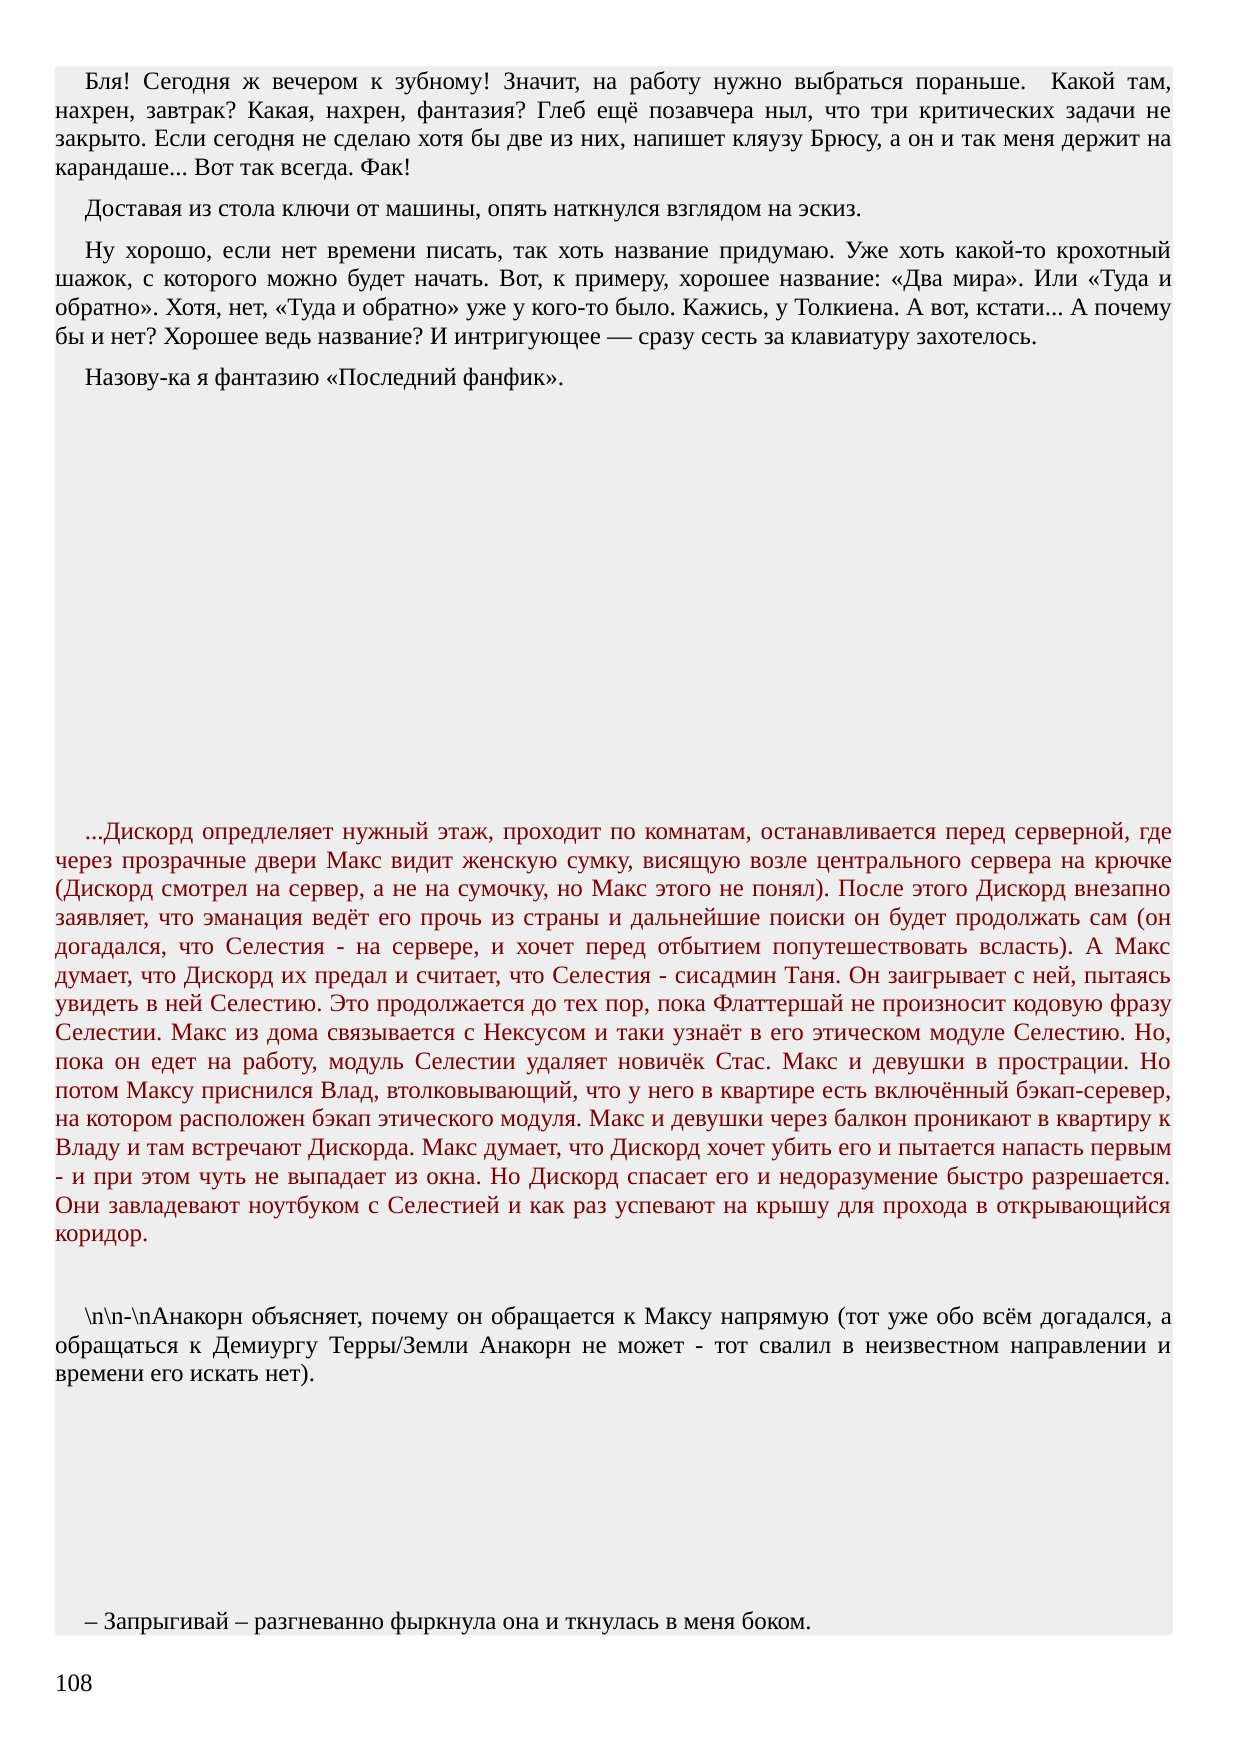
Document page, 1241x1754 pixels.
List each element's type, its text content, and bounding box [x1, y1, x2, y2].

text Доставая из стола ключи от машины, опять наткнулся взглядом на эскиз. [55, 193, 1173, 222]
text – Запрыгивай – разгневанно фыркнула она и ткнулась в меня боком. [55, 1606, 1173, 1635]
text \n\n-\nАнакорн объясняет, почему он обращается к Максу напрямую (тот уже обо всём догадался, а обращаться к Демиургу Терры/Земли Анакорн не может - тот свалил в неизвестном направлении и времени его искать нет). [55, 1301, 1173, 1387]
text ...Дискорд опредлеляет нужный этаж, проходит по комнатам, останавливается перед серверной, где через прозрачные двери Макс видит женскую сумку, висящую возле центрального сервера на крючке (Дискорд смотрел на сервер, а не на сумочку, но Макс этого не понял). После этого Дискорд внезапно заявляет, что эманация ведёт его прочь из страны и дальнейшие поиски он будет продолжать сам (он догадался, что Селестия - на сервере, и хочет перед отбытием попутешествовать всласть). А Макс думает, что Дискорд их предал и считает, что Селестия - сисадмин Таня. Он заигрывает с ней, пытаясь увидеть в ней Селестию. Это продолжается до тех пор, пока Флаттершай не произносит кодовую фразу Селестии. Макс из дома связывается с Нексусом и таки узнаёт в его этическом модуле Селестию. Но, пока он едет на работу, модуль Селестии удаляет новичёк Стас. Макс и девушки в прострации. Но потом Максу приснился Влад, втолковывающий, что у него в квартире есть включённый бэкап-серевер, на котором расположен бэкап этического модуля. Макс и девушки через балкон проникают в квартиру к Владу и там встречают Дискорда. Макс думает, что Дискорд хочет убить его и пытается напасть первым - и при этом чуть не выпадает из окна. Но Дискорд спасает его и недоразумение быстро разрешается. Они завладевают ноутбуком с Селестией и как раз успевают на крышу для прохода в открывающийся коридор. [55, 816, 1173, 1247]
text Ну хорошо, если нет времени писать, так хоть название придумаю. Уже хоть какой-то крохотный шажок, с которого можно будет начать. Вот, к примеру, хорошее название: «Два мира». Или «Туда и обратно». Хотя, нет, «Туда и обратно» уже у кого-то было. Кажись, у Толкиена. А вот, кстати... А почему бы и нет? Хорошее ведь название? И интригующее — сразу сесть за клавиатуру захотелось. [55, 235, 1173, 350]
text Бля! Сегодня ж вечером к зубному! Значит, на работу нужно выбраться пораньше. Какой там, нахрен, завтрак? Какая, нахрен, фантазия? Глеб ещё позавчера ныл, что три критических задачи не закрыто. Если сегодня не сделаю хотя бы две из них, напишет кляузу Брюсу, а он и так меня держит на карандаше... Вот так всегда. Фак! [55, 66, 1173, 181]
text Назову-ка я фантазию «Последний фанфик». [55, 362, 1173, 391]
